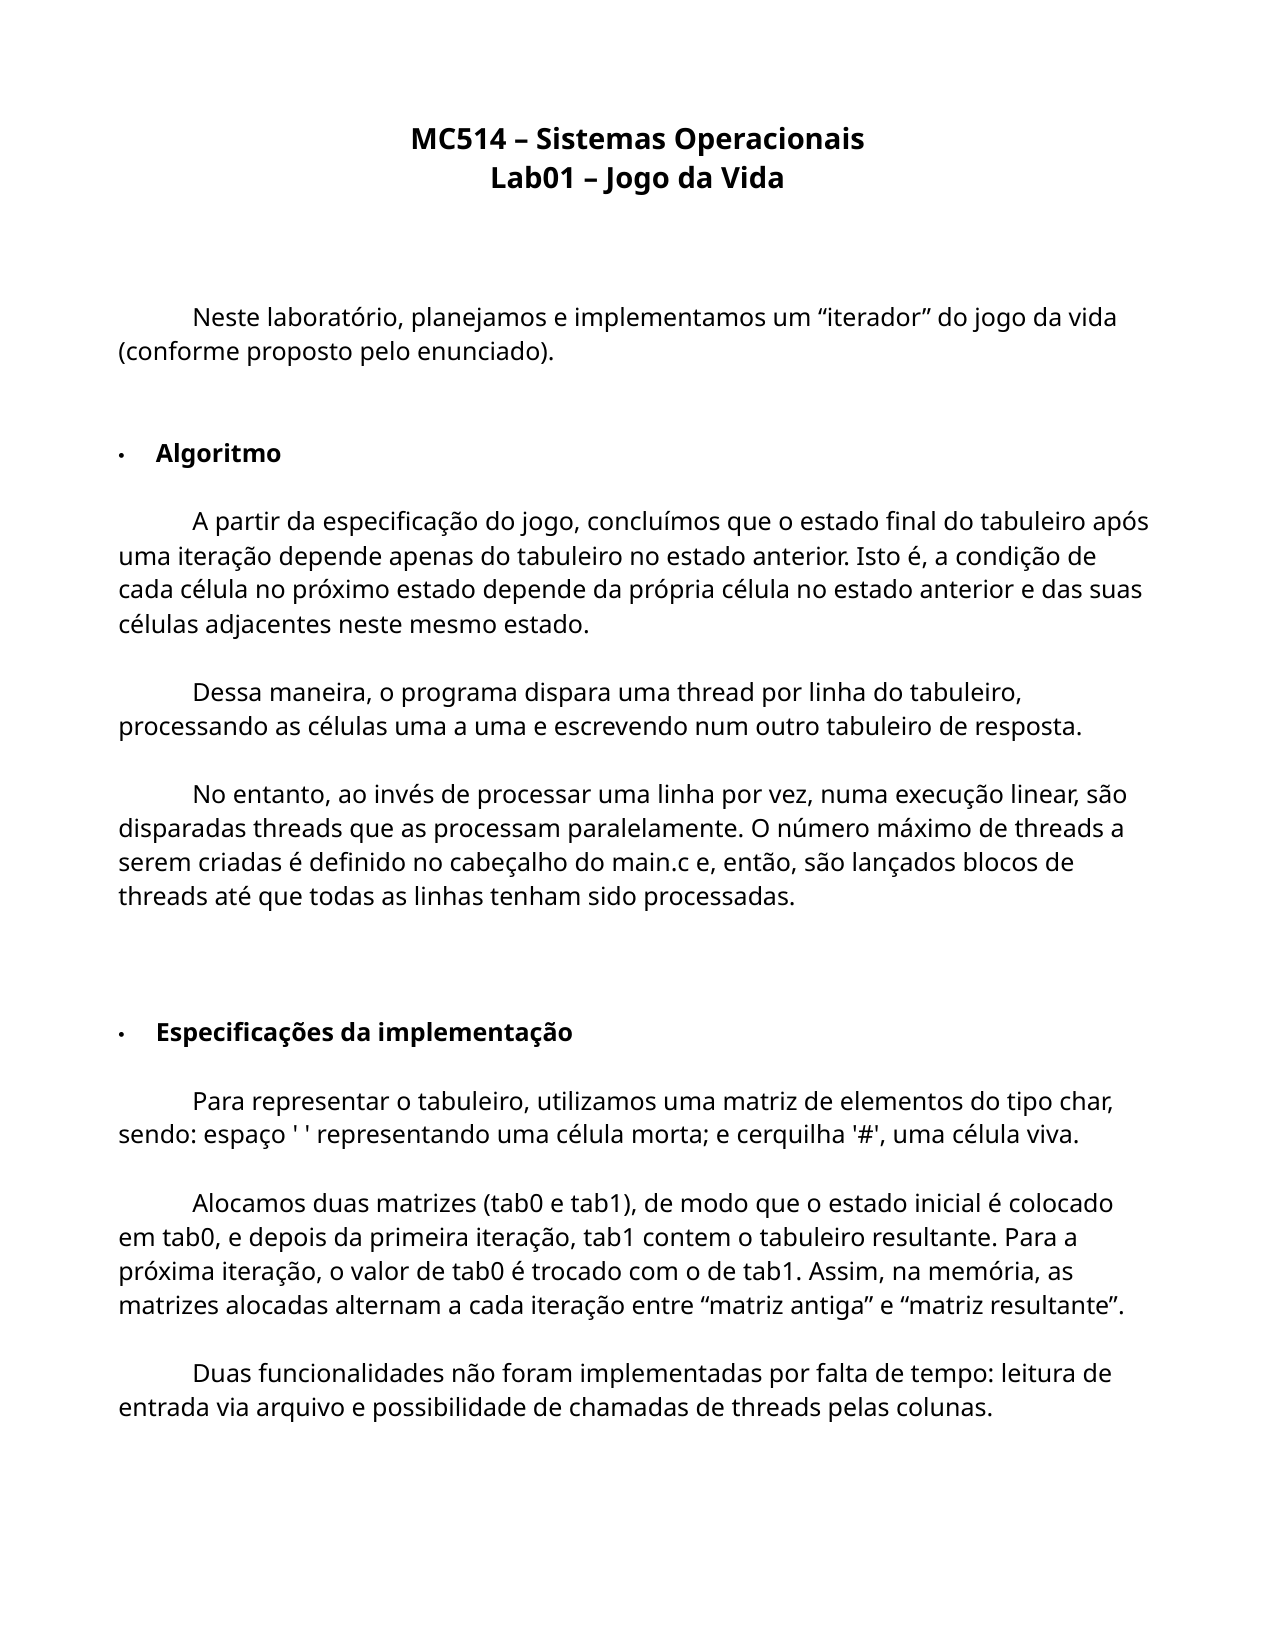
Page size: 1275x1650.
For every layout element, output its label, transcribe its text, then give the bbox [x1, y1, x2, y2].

text Neste laboratório, planejamos e implementamos um “iterador” do jogo da vida (conforme proposto pelo enunciado). [118, 300, 1157, 368]
text Alocamos duas matrizes (tab0 e tab1), de modo que o estado inicial é colocado em tab0, e depois da primeira iteração, tab1 contem o tabuleiro resultante. Para a próxima iteração, o valor de tab0 é trocado com o de tab1. Assim, na memória, as matrizes alocadas alternam a cada iteração entre “matriz antiga” e “matriz resultante”. [118, 1185, 1157, 1322]
text No entanto, ao invés de processar uma linha por vez, numa execução linear, são disparadas threads que as processam paralelamente. O número máximo de threads a serem criadas é definido no cabeçalho do main.c e, então, são lançados blocos de threads até que todas as linhas tenham sido processadas. [118, 777, 1157, 913]
text Duas funcionalidades não foram implementadas por falta de tempo: leitura de entrada via arquivo e possibilidade de chamadas de threads pelas colunas. [118, 1356, 1157, 1424]
text Lab01 – Jogo da Vida [118, 158, 1157, 197]
text A partir da especificação do jogo, concluímos que o estado final do tabuleiro após uma iteração depende apenas do tabuleiro no estado anterior. Isto é, a condição de cada célula no próximo estado depende da própria célula no estado anterior e das suas células adjacentes neste mesmo estado. [118, 504, 1157, 640]
list Algoritmo [118, 436, 1157, 470]
text MC514 – Sistemas Operacionais [118, 118, 1157, 158]
list Especificações da implementação [118, 1015, 1157, 1049]
text Para representar o tabuleiro, utilizamos uma matriz de elementos do tipo char, sendo: espaço ' ' representando uma célula morta; e cerquilha '#', uma célula viva. [118, 1083, 1157, 1151]
text Dessa maneira, o programa dispara uma thread por linha do tabuleiro, processando as células uma a uma e escrevendo num outro tabuleiro de resposta. [118, 674, 1157, 742]
